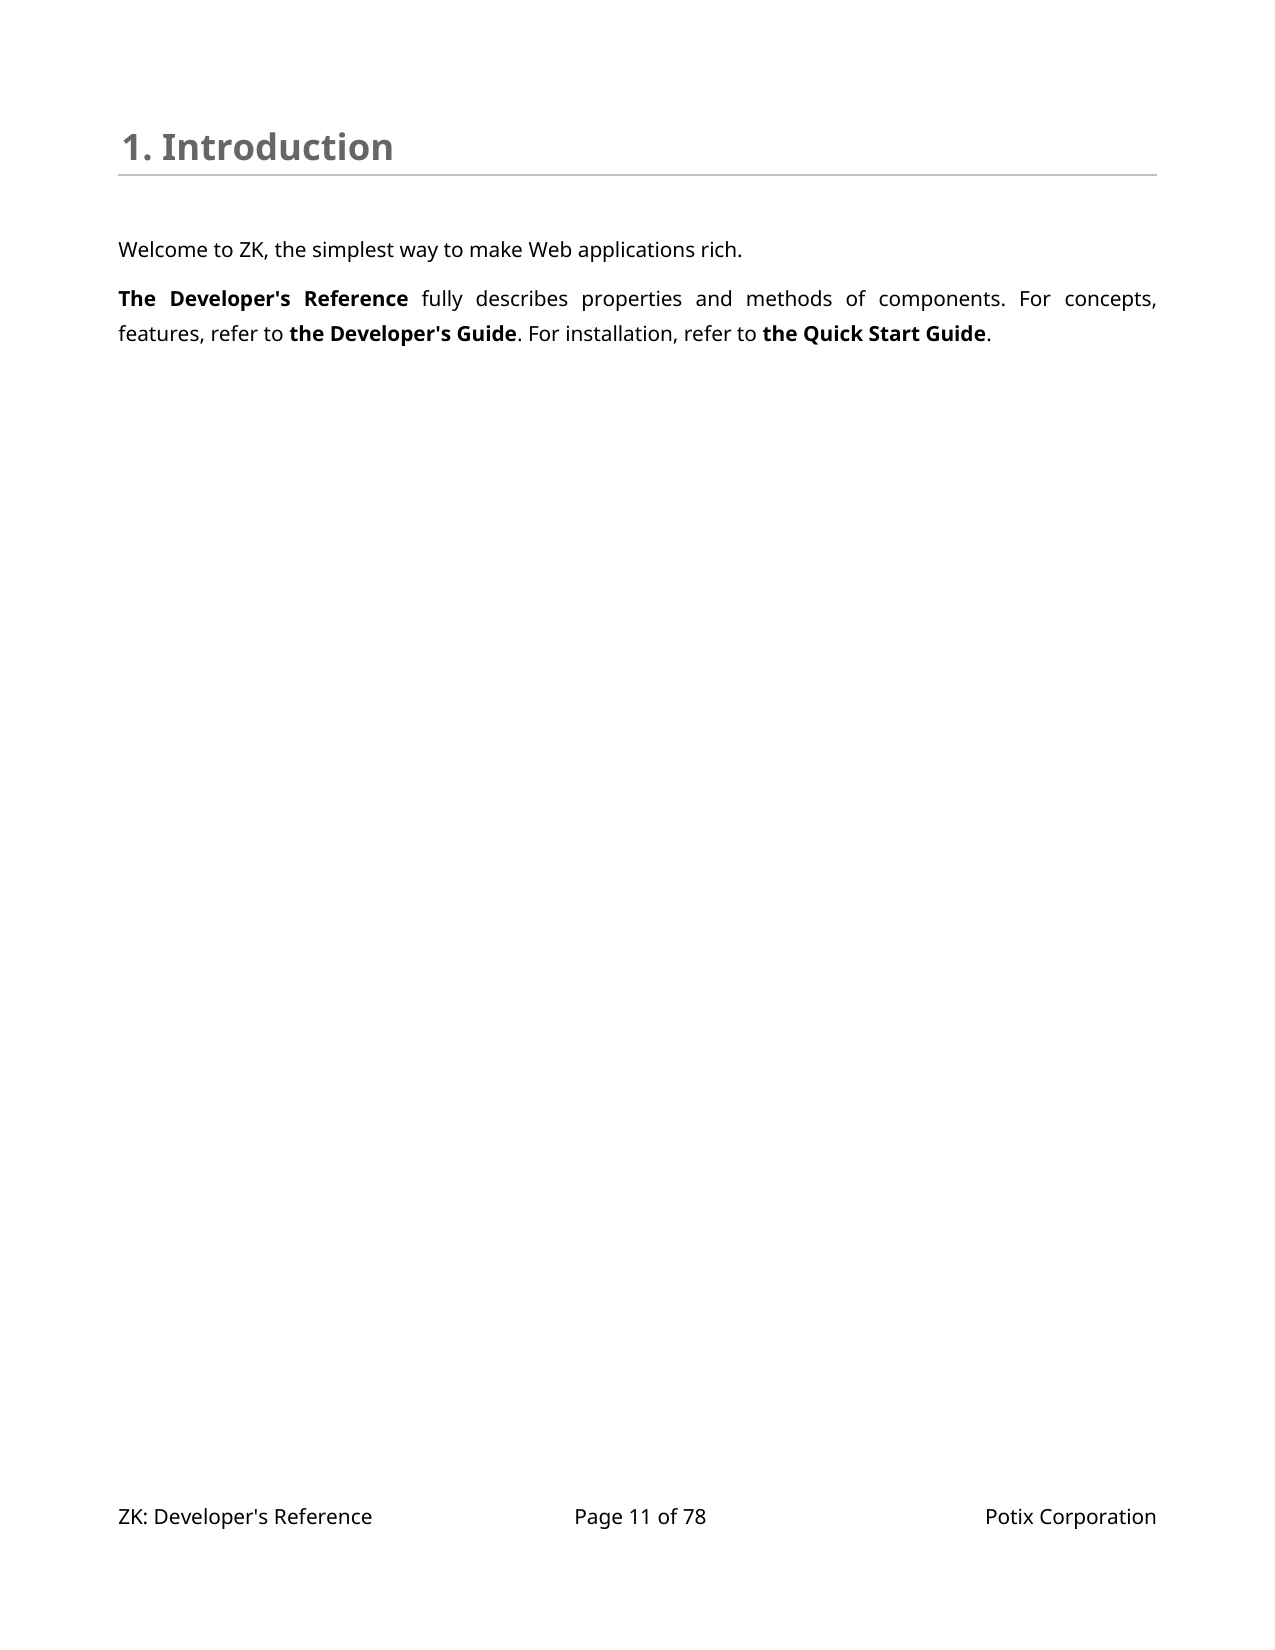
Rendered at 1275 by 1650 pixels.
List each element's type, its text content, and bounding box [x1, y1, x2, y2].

subtitle 1. Introduction [118, 118, 1157, 174]
text The Developer's Reference fully describes properties and methods of components. For concepts, features, refer to the Developer's Guide. For installation, refer to the Quick Start Guide. [118, 284, 1157, 347]
text Welcome to ZK, the simplest way to make Web applications rich. [118, 235, 1157, 263]
